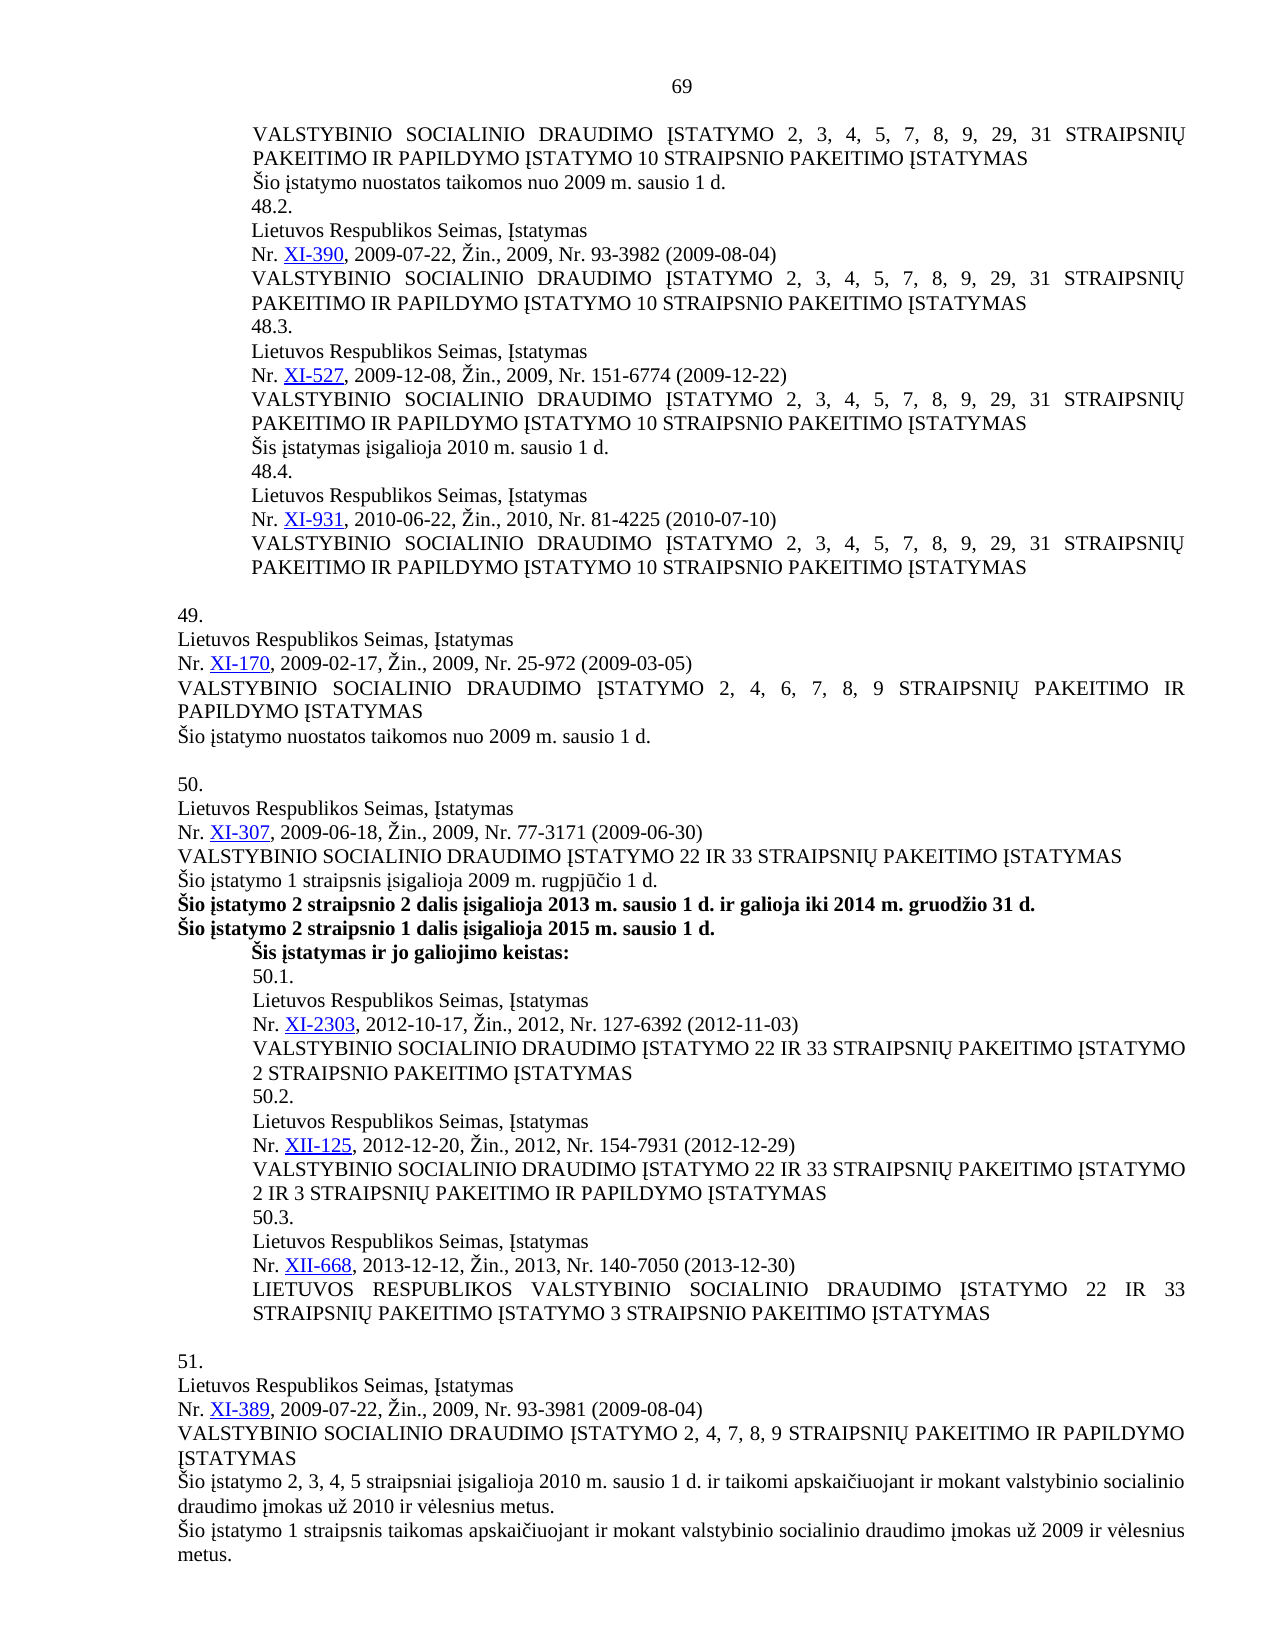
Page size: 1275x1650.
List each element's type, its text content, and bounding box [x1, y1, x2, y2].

text VALSTYBINIO SOCIALINIO DRAUDIMO ĮSTATYMO 2, 3, 4, 5, 7, 8, 9, 29, 31 STRAIPSNIŲ PAKEITIMO IR PAPILDYMO ĮSTATYMO 10 STRAIPSNIO PAKEITIMO ĮSTATYMAS [251, 531, 1186, 579]
text Šio įstatymo 2, 3, 4, 5 straipsniai įsigalioja 2010 m. sausio 1 d. ir taikomi apskaičiuojant ir mokant valstybinio socialinio draudimo įmokas už 2010 ir vėlesnius metus. [177, 1469, 1186, 1518]
text Lietuvos Respublikos Seimas, Įstatymas [252, 988, 1186, 1012]
text VALSTYBINIO SOCIALINIO DRAUDIMO ĮSTATYMO 2, 3, 4, 5, 7, 8, 9, 29, 31 STRAIPSNIŲ PAKEITIMO IR PAPILDYMO ĮSTATYMO 10 STRAIPSNIO PAKEITIMO ĮSTATYMAS [252, 122, 1186, 170]
text VALSTYBINIO SOCIALINIO DRAUDIMO ĮSTATYMO 22 IR 33 STRAIPSNIŲ PAKEITIMO ĮSTATYMO 2 STRAIPSNIO PAKEITIMO ĮSTATYMAS [252, 1036, 1186, 1084]
text Nr. XI-389, 2009-07-22, Žin., 2009, Nr. 93-3981 (2009-08-04) [177, 1397, 1186, 1421]
text Šio įstatymo nuostatos taikomos nuo 2009 m. sausio 1 d. [177, 170, 1186, 194]
text VALSTYBINIO SOCIALINIO DRAUDIMO ĮSTATYMO 2, 4, 6, 7, 8, 9 STRAIPSNIŲ PAKEITIMO IR PAPILDYMO ĮSTATYMAS [177, 675, 1186, 723]
text Šio įstatymo 2 straipsnio 2 dalis įsigalioja 2013 m. sausio 1 d. ir galioja iki 2014 m. gruodžio 31 d. [177, 892, 1186, 916]
text Šio įstatymo nuostatos taikomos nuo 2009 m. sausio 1 d. [177, 723, 1186, 748]
text Nr. XI-170, 2009-02-17, Žin., 2009, Nr. 25-972 (2009-03-05) [177, 651, 1186, 675]
text LIETUVOS RESPUBLIKOS VALSTYBINIO SOCIALINIO DRAUDIMO ĮSTATYMO 22 IR 33 STRAIPSNIŲ PAKEITIMO ĮSTATYMO 3 STRAIPSNIO PAKEITIMO ĮSTATYMAS [252, 1277, 1186, 1325]
text Nr. XII-668, 2013-12-12, Žin., 2013, Nr. 140-7050 (2013-12-30) [177, 1253, 1186, 1277]
text 51. [177, 1349, 1186, 1373]
text Lietuvos Respublikos Seimas, Įstatymas [251, 218, 1186, 242]
text Šis įstatymas ir jo galiojimo keistas: [177, 940, 1186, 964]
text Nr. XI-307, 2009-06-18, Žin., 2009, Nr. 77-3171 (2009-06-30) [177, 820, 1186, 844]
text VALSTYBINIO SOCIALINIO DRAUDIMO ĮSTATYMO 2, 3, 4, 5, 7, 8, 9, 29, 31 STRAIPSNIŲ PAKEITIMO IR PAPILDYMO ĮSTATYMO 10 STRAIPSNIO PAKEITIMO ĮSTATYMAS [251, 266, 1186, 314]
text 48.4. [177, 459, 1186, 483]
text Lietuvos Respublikos Seimas, Įstatymas [177, 1229, 1186, 1253]
text 50.3. [177, 1205, 1186, 1229]
text 48.2. [251, 194, 1186, 218]
text VALSTYBINIO SOCIALINIO DRAUDIMO ĮSTATYMO 2, 4, 7, 8, 9 STRAIPSNIŲ PAKEITIMO IR PAPILDYMO ĮSTATYMAS [177, 1421, 1186, 1469]
text VALSTYBINIO SOCIALINIO DRAUDIMO ĮSTATYMO 22 IR 33 STRAIPSNIŲ PAKEITIMO ĮSTATYMO 2 IR 3 STRAIPSNIŲ PAKEITIMO IR PAPILDYMO ĮSTATYMAS [252, 1157, 1186, 1205]
text Nr. XI-931, 2010-06-22, Žin., 2010, Nr. 81-4225 (2010-07-10) [177, 507, 1186, 531]
text Nr. XI-527, 2009-12-08, Žin., 2009, Nr. 151-6774 (2009-12-22) [177, 363, 1186, 387]
text Nr. XI-390, 2009-07-22, Žin., 2009, Nr. 93-3982 (2009-08-04) [251, 242, 1186, 266]
text Lietuvos Respublikos Seimas, Įstatymas [177, 627, 1186, 651]
text VALSTYBINIO SOCIALINIO DRAUDIMO ĮSTATYMO 2, 3, 4, 5, 7, 8, 9, 29, 31 STRAIPSNIŲ PAKEITIMO IR PAPILDYMO ĮSTATYMO 10 STRAIPSNIO PAKEITIMO ĮSTATYMAS [251, 387, 1186, 435]
text VALSTYBINIO SOCIALINIO DRAUDIMO ĮSTATYMO 22 IR 33 STRAIPSNIŲ PAKEITIMO ĮSTATYMAS [177, 844, 1186, 868]
text Lietuvos Respublikos Seimas, Įstatymas [177, 796, 1186, 820]
text Nr. XII-125, 2012-12-20, Žin., 2012, Nr. 154-7931 (2012-12-29) [177, 1133, 1186, 1157]
text Šio įstatymo 2 straipsnio 1 dalis įsigalioja 2015 m. sausio 1 d. [177, 916, 1187, 940]
text Šio įstatymo 1 straipsnis taikomas apskaičiuojant ir mokant valstybinio socialinio draudimo įmokas už 2009 ir vėlesnius metus. [177, 1518, 1186, 1566]
text Šis įstatymas įsigalioja 2010 m. sausio 1 d. [177, 435, 1186, 459]
text 50.2. [177, 1084, 1186, 1108]
text 49. [177, 603, 1186, 627]
text 50.1. [252, 964, 1186, 988]
text 48.3. [177, 314, 1186, 338]
text Lietuvos Respublikos Seimas, Įstatymas [177, 483, 1186, 507]
text Šio įstatymo 1 straipsnis įsigalioja 2009 m. rugpjūčio 1 d. [177, 868, 1186, 892]
text Nr. XI-2303, 2012-10-17, Žin., 2012, Nr. 127-6392 (2012-11-03) [252, 1012, 1186, 1036]
text 50. [177, 772, 1186, 796]
text Lietuvos Respublikos Seimas, Įstatymas [177, 338, 1186, 363]
text Lietuvos Respublikos Seimas, Įstatymas [177, 1373, 1186, 1397]
text Lietuvos Respublikos Seimas, Įstatymas [177, 1108, 1186, 1133]
